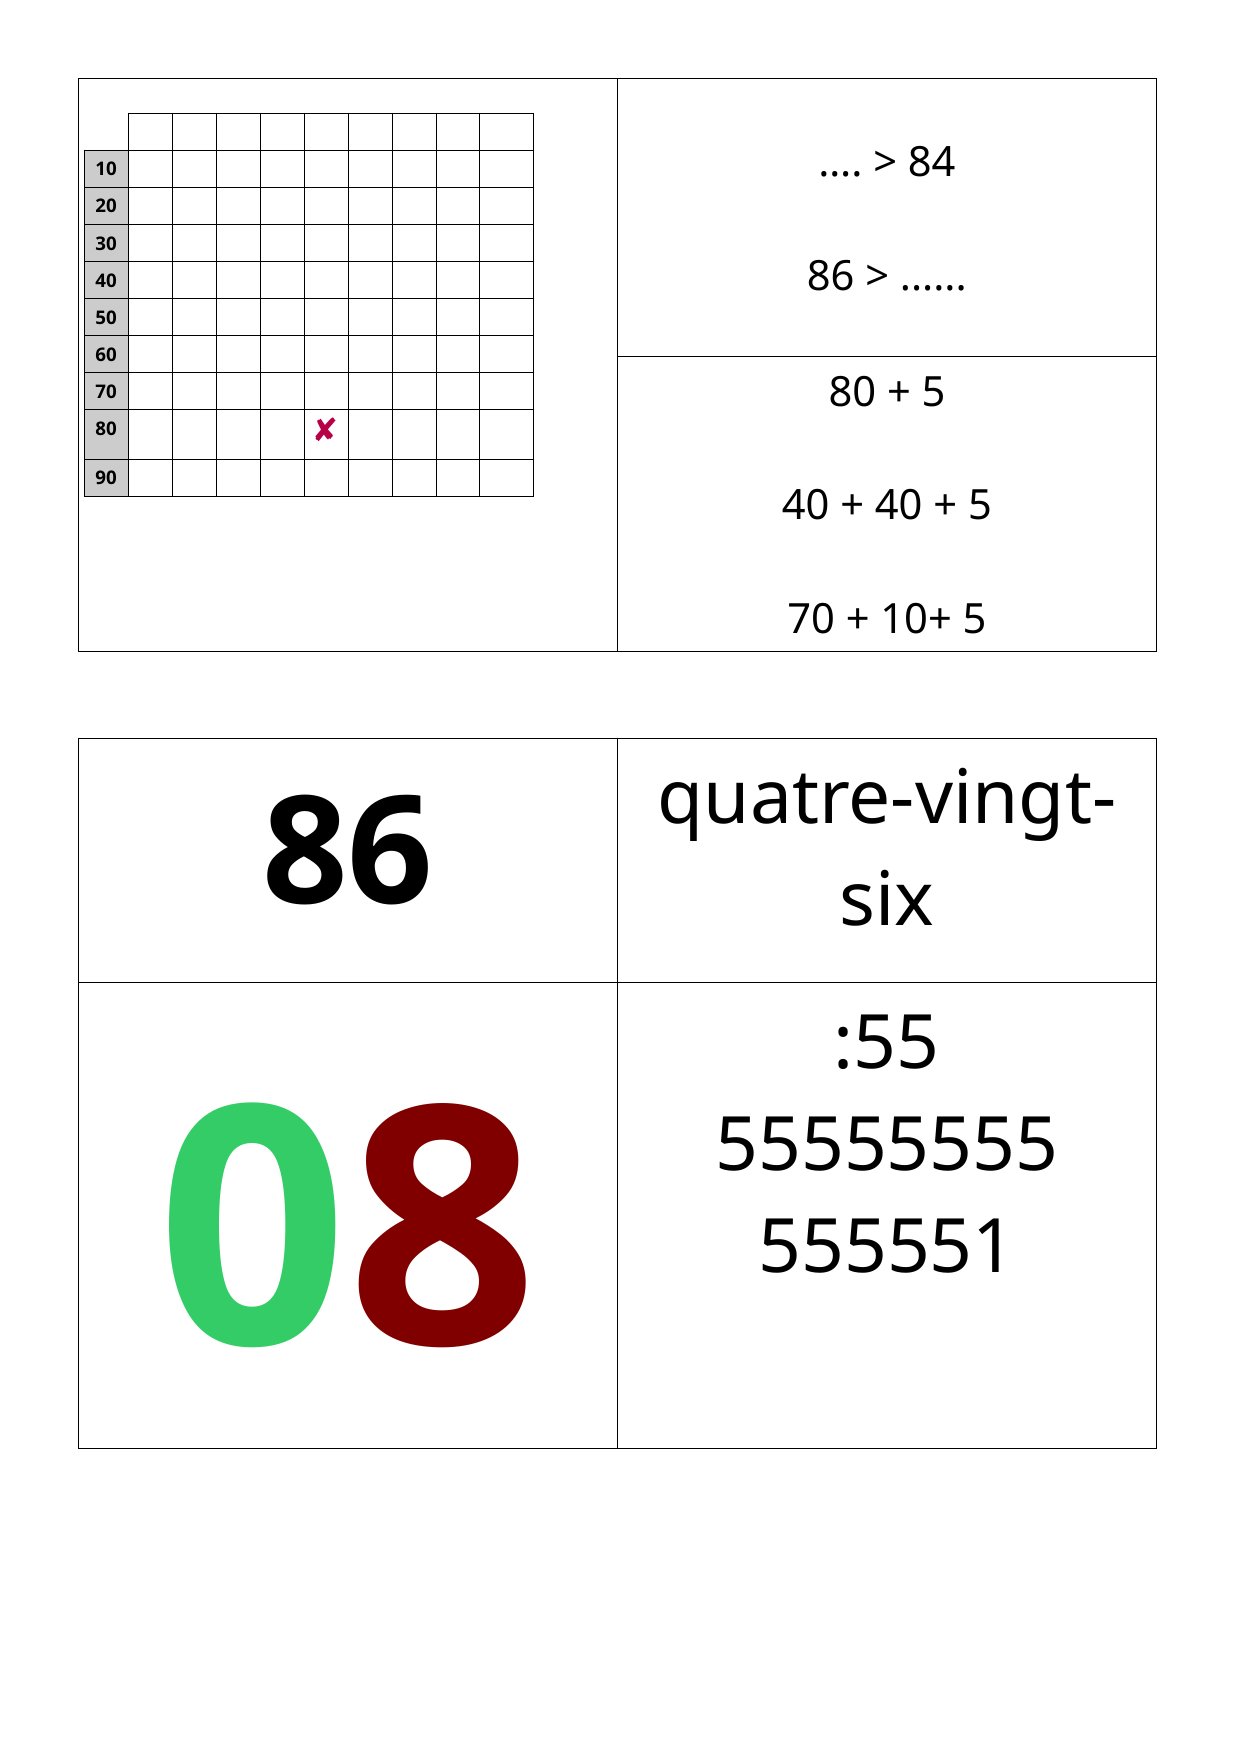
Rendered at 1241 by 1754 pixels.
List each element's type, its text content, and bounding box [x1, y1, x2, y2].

table_cell [173, 460, 216, 496]
table_cell [349, 188, 392, 224]
table_cell [393, 151, 436, 187]
table_cell [393, 188, 436, 224]
table_cell [173, 262, 216, 298]
table_cell [349, 460, 392, 496]
table_cell 08 [79, 983, 617, 1448]
table_cell [393, 299, 436, 335]
table_cell [217, 373, 260, 409]
table_cell [173, 336, 216, 372]
table_cell [173, 373, 216, 409]
table_cell [480, 188, 533, 224]
table_cell 60 [85, 336, 128, 372]
table_cell [349, 225, 392, 261]
table_cell [305, 336, 348, 372]
table_cell [129, 336, 172, 372]
table_cell [261, 188, 304, 224]
table_cell 50 [85, 299, 128, 335]
table_cell [129, 410, 172, 459]
table_header [217, 114, 260, 150]
table_cell [437, 460, 479, 496]
table_cell [261, 373, 304, 409]
table_cell [349, 336, 392, 372]
table_cell [480, 262, 533, 298]
table_header [480, 114, 533, 150]
table_cell [305, 151, 348, 187]
table_cell 70 [85, 373, 128, 409]
table_cell :55 55555555 555551 [618, 983, 1156, 1448]
table_cell [217, 225, 260, 261]
table_cell [437, 262, 479, 298]
table_header [129, 114, 172, 150]
table_header [173, 114, 216, 150]
table_cell [393, 410, 436, 459]
table_cell [480, 460, 533, 496]
table_cell [480, 373, 533, 409]
table_cell 90 [85, 460, 128, 496]
table_cell [261, 225, 304, 261]
table_header [349, 114, 392, 150]
table_cell [261, 410, 304, 459]
table_cell [217, 262, 260, 298]
table_cell 10 [85, 151, 128, 187]
table_cell [349, 410, 392, 459]
table_cell [261, 151, 304, 187]
table_cell [437, 225, 479, 261]
table_cell …. > 84 86 > ...... [618, 79, 1156, 356]
table_cell [261, 460, 304, 496]
table_cell [437, 410, 479, 459]
table_cell 30 [85, 225, 128, 261]
table_cell [393, 460, 436, 496]
table_cell [217, 151, 260, 187]
table_cell [129, 299, 172, 335]
table_cell [217, 188, 260, 224]
table_header [84, 113, 128, 150]
table_cell [129, 225, 172, 261]
table_cell [393, 225, 436, 261]
table_cell [305, 460, 348, 496]
table_cell [173, 151, 216, 187]
table_cell [217, 299, 260, 335]
table_cell [393, 262, 436, 298]
table_cell [305, 373, 348, 409]
table_cell 80 + 5 40 + 40 + 5 70 + 10+ 5 [618, 357, 1156, 651]
table_header 86 [79, 739, 617, 982]
table_header [261, 114, 304, 150]
table_header [393, 114, 436, 150]
table_cell [437, 373, 479, 409]
table_cell [393, 336, 436, 372]
table_cell [173, 299, 216, 335]
table_cell [173, 225, 216, 261]
table_cell [129, 460, 172, 496]
table_cell [261, 336, 304, 372]
table_cell [79, 79, 617, 651]
table_header [305, 114, 348, 150]
table_cell [129, 373, 172, 409]
table_cell [217, 336, 260, 372]
table_cell [437, 151, 479, 187]
table_cell [305, 262, 348, 298]
table_cell [480, 225, 533, 261]
table_cell [437, 188, 479, 224]
table_cell [129, 188, 172, 224]
table_header quatre-vingt-six [618, 739, 1156, 982]
table_cell [261, 299, 304, 335]
table_cell [129, 151, 172, 187]
table_cell [349, 373, 392, 409]
table_cell 40 [85, 262, 128, 298]
table_cell [217, 460, 260, 496]
table_cell [173, 188, 216, 224]
table_cell [437, 336, 479, 372]
table_cell 20 [85, 188, 128, 224]
table_cell [349, 151, 392, 187]
table_cell [480, 299, 533, 335]
table_cell [261, 262, 304, 298]
table_cell [129, 262, 172, 298]
table_header [437, 114, 479, 150]
table_cell [349, 262, 392, 298]
table_cell [437, 299, 479, 335]
table_cell [480, 410, 533, 459]
table_cell [217, 410, 260, 459]
table_cell [305, 299, 348, 335]
table_cell [305, 188, 348, 224]
table_cell  [305, 410, 348, 459]
table_cell 80 [85, 410, 128, 459]
table_cell [480, 151, 533, 187]
table_cell [480, 336, 533, 372]
table_cell [305, 225, 348, 261]
table_cell [393, 373, 436, 409]
table_cell [173, 410, 216, 459]
table_cell [349, 299, 392, 335]
